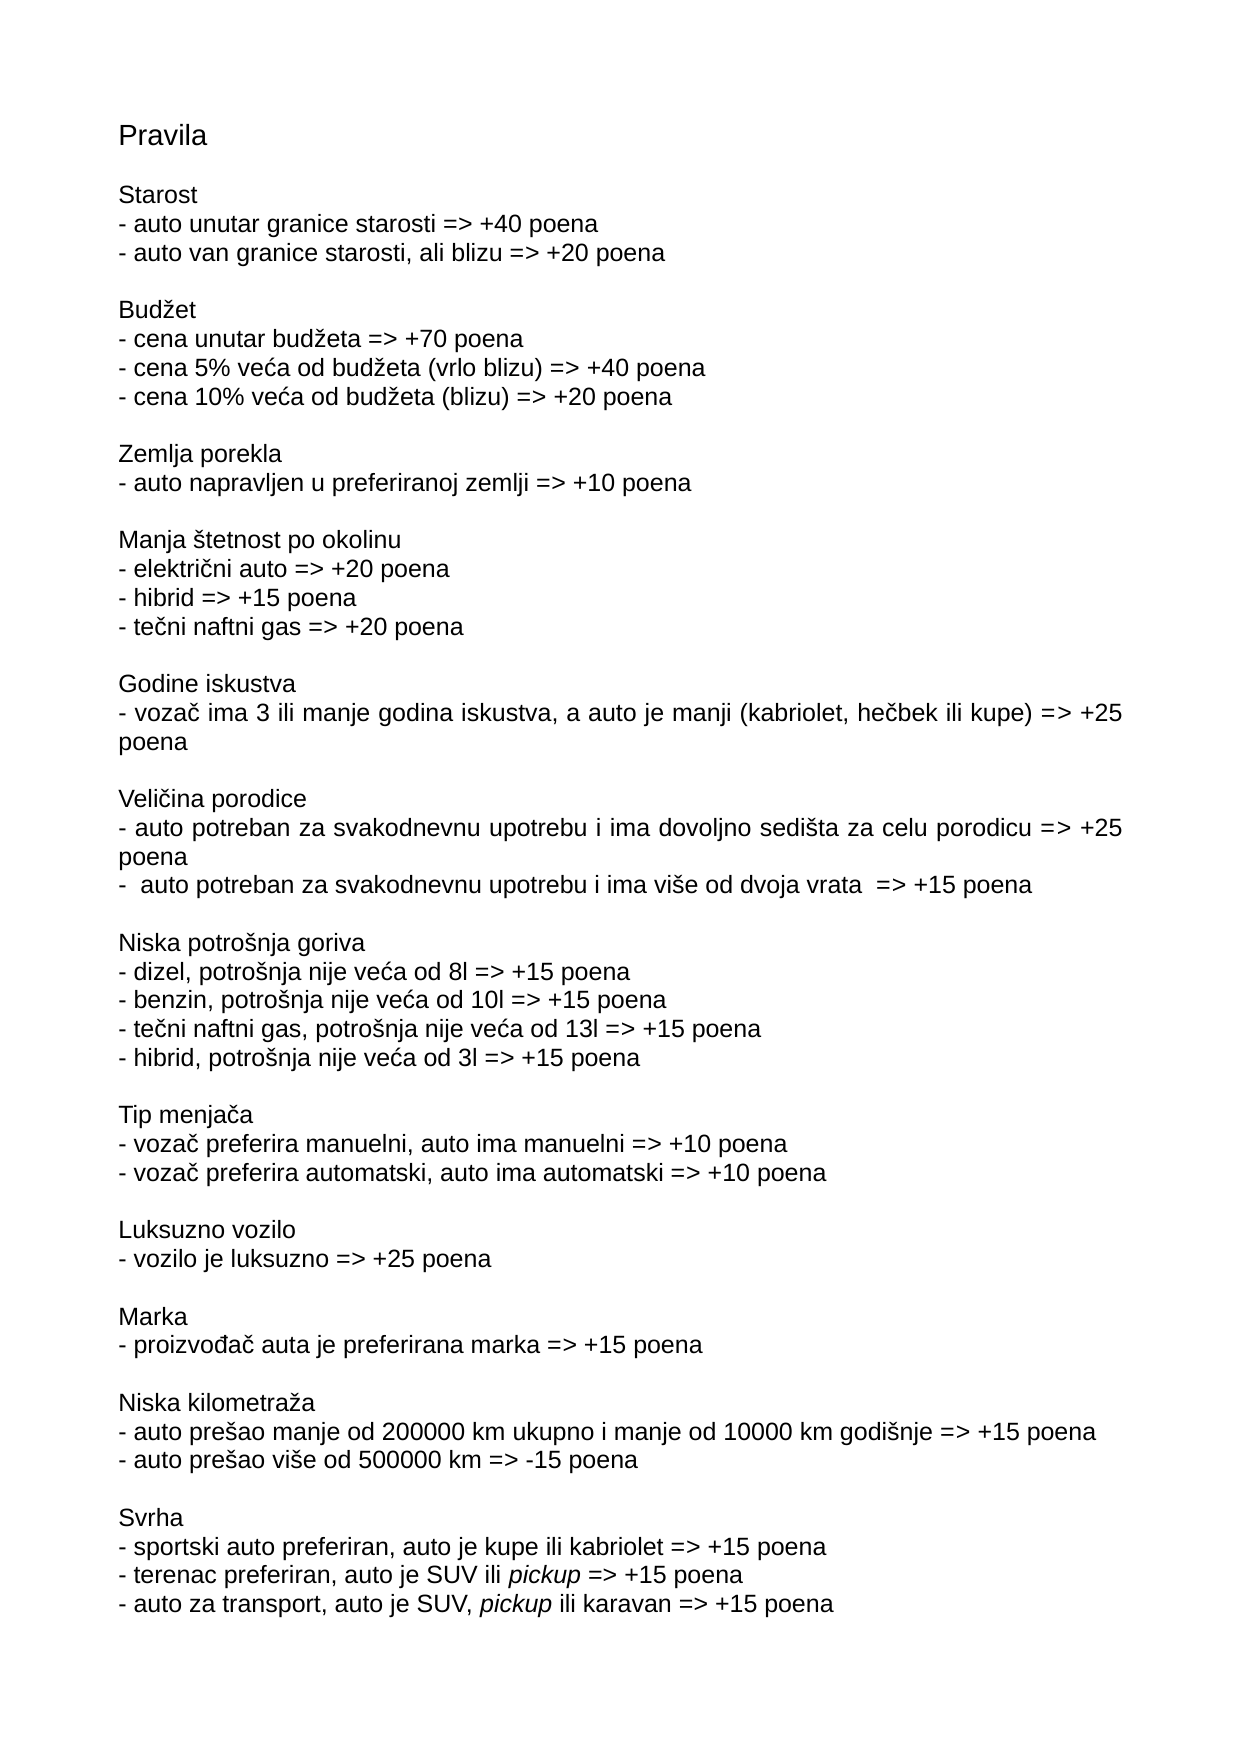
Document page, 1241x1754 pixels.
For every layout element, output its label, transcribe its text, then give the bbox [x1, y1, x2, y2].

text - vozač ima 3 ili manje godina iskustva, a auto je manji (kabriolet, hečbek ili kupe) => +25 poena [118, 698, 1122, 755]
text - auto van granice starosti, ali blizu => +20 poena [118, 238, 1122, 267]
text Veličina porodice [118, 784, 1122, 813]
text Pravila [118, 118, 1122, 152]
text Zemlja porekla [118, 439, 1122, 468]
text Manja štetnost po okolinu [118, 525, 1122, 554]
text - tečni naftni gas => +20 poena [118, 612, 1122, 640]
text - cena unutar budžeta => +70 poena [118, 324, 1122, 353]
text - auto napravljen u preferiranoj zemlji => +10 poena [118, 468, 1122, 497]
text - cena 10% veća od budžeta (blizu) => +20 poena [118, 382, 1122, 410]
text - vozač preferira automatski, auto ima automatski => +10 poena [118, 1158, 1122, 1187]
text - vozač preferira manuelni, auto ima manuelni => +10 poena [118, 1129, 1122, 1158]
text Niska potrošnja goriva [118, 928, 1122, 957]
text Marka [118, 1302, 1122, 1330]
text - hibrid, potrošnja nije veća od 3l => +15 poena [118, 1043, 1122, 1072]
text - tečni naftni gas, potrošnja nije veća od 13l => +15 poena [118, 1014, 1122, 1043]
text Budžet [118, 295, 1122, 324]
text Svrha [118, 1503, 1122, 1532]
text - auto potreban za svakodnevnu upotrebu i ima dovoljno sedišta za celu porodicu => +25 poena [118, 813, 1122, 870]
text - hibrid => +15 poena [118, 583, 1122, 612]
text - električni auto => +20 poena [118, 554, 1122, 583]
text - auto za transport, auto je SUV, pickup ili karavan => +15 poena [118, 1589, 1122, 1618]
text - auto prešao više od 500000 km => -15 poena [118, 1445, 1122, 1474]
text - cena 5% veća od budžeta (vrlo blizu) => +40 poena [118, 353, 1122, 382]
text - proizvođač auta je preferirana marka => +15 poena [118, 1330, 1122, 1359]
text - auto potreban za svakodnevnu upotrebu i ima više od dvoja vrata => +15 poena [118, 870, 1122, 899]
text - auto prešao manje od 200000 km ukupno i manje od 10000 km godišnje => +15 poena [118, 1417, 1122, 1445]
text Starost [118, 180, 1122, 209]
text - dizel, potrošnja nije veća od 8l => +15 poena [118, 957, 1122, 985]
text Godine iskustva [118, 669, 1122, 698]
text - sportski auto preferiran, auto je kupe ili kabriolet => +15 poena [118, 1532, 1122, 1560]
text Tip menjača [118, 1100, 1122, 1129]
text - auto unutar granice starosti => +40 poena [118, 209, 1122, 238]
text Luksuzno vozilo [118, 1215, 1122, 1244]
text - vozilo je luksuzno => +25 poena [118, 1244, 1122, 1273]
text Niska kilometraža [118, 1388, 1122, 1417]
text - benzin, potrošnja nije veća od 10l => +15 poena [118, 985, 1122, 1014]
text - terenac preferiran, auto je SUV ili pickup => +15 poena [118, 1560, 1122, 1589]
